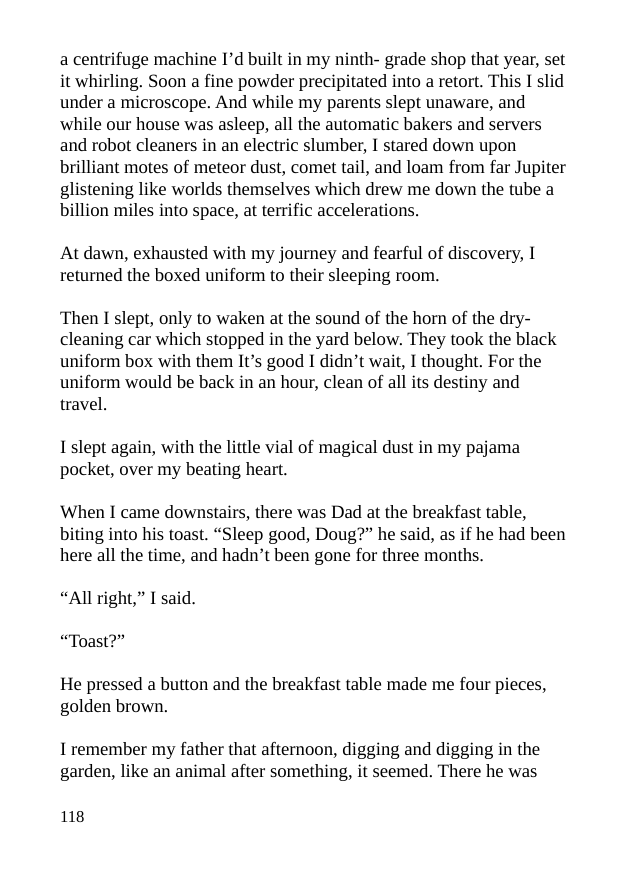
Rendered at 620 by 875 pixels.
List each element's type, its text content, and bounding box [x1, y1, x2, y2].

text a centrifuge machine I’d built in my ninth- grade shop that year, set it whirling. Soon a fine powder precipitated into a retort. This I slid under a microscope. And while my parents slept unaware, and while our house was asleep, all the automatic bakers and servers and robot cleaners in an electric slumber, I stared down upon brilliant motes of meteor dust, comet tail, and loam from far Jupiter glistening like worlds themselves which drew me down the tube a billion miles into space, at terrific accelerations. At dawn, exhausted with my journey and fearful of discovery, I returned the boxed uniform to their sleeping room. Then I slept, only to waken at the sound of the horn of the dry-cleaning car which stopped in the yard below. They took the black uniform box with them It’s good I didn’t wait, I thought. For the uniform would be back in an hour, clean of all its destiny and travel. I slept again, with the little vial of magical dust in my pajama pocket, over my beating heart. When I came downstairs, there was Dad at the breakfast table, biting into his toast. “Sleep good, Doug?” he said, as if he had been here all the time, and hadn’t been gone for three months. “All right,” I said. “Toast?” He pressed a button and the breakfast table made me four pieces, golden brown. I remember my father that afternoon, digging and digging in the garden, like an animal after something, it seemed. There he was [60, 48, 571, 781]
